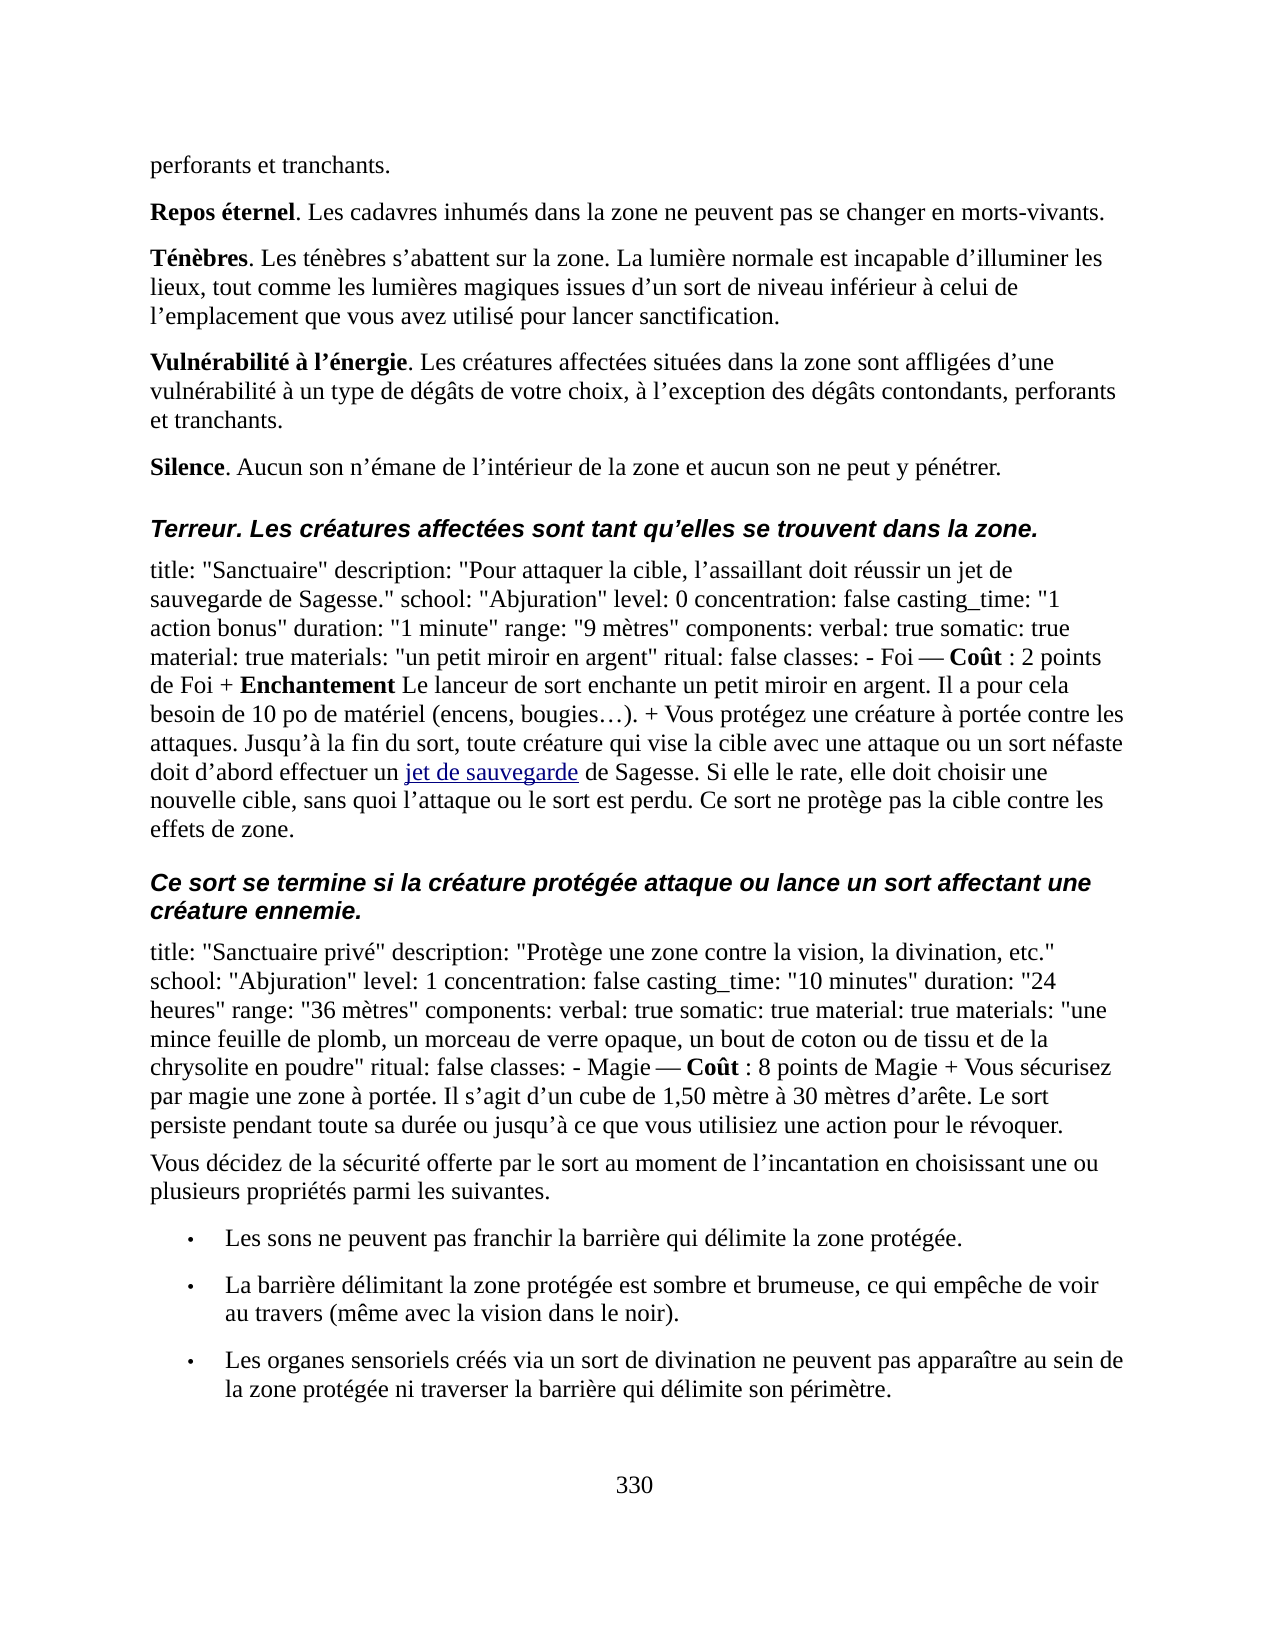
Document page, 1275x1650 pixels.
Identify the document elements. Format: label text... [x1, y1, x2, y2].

text title: "Sanctuaire" description: "Pour attaquer la cible, l’assaillant doit réussir un jet de sauvegarde de Sagesse." school: "Abjuration" level: 0 concentration: false casting_time: "1 action bonus" duration: "1 minute" range: "9 mètres" components: verbal: true somatic: true material: true materials: "un petit miroir en argent" ritual: false classes: - Foi — Coût : 2 points de Foi + Enchantement Le lanceur de sort enchante un petit miroir en argent. Il a pour cela besoin de 10 po de matériel (encens, bougies…​). + Vous protégez une créature à portée contre les attaques. Jusqu’à la fin du sort, toute créature qui vise la cible avec une attaque ou un sort néfaste doit d’abord effectuer un jet de sauvegarde de Sagesse. Si elle le rate, elle doit choisir une nouvelle cible, sans quoi l’attaque ou le sort est perdu. Ce sort ne protège pas la cible contre les effets de zone. [150, 555, 1125, 843]
text title: "Sanctuaire privé" description: "Protège une zone contre la vision, la divination, etc." school: "Abjuration" level: 1 concentration: false casting_time: "10 minutes" duration: "24 heures" range: "36 mètres" components: verbal: true somatic: true material: true materials: "une mince feuille de plomb, un morceau de verre opaque, un bout de coton ou de tissu et de la chrysolite en poudre" ritual: false classes: - Magie — Coût : 8 points de Magie + Vous sécurisez par magie une zone à portée. Il s’agit d’un cube de 1,50 mètre à 30 mètres d’arête. Le sort persiste pendant toute sa durée ou jusqu’à ce que vous utilisiez une action pour le révoquer. [150, 937, 1125, 1139]
list Les sons ne peuvent pas franchir la barrière qui délimite la zone protégée. [187, 1223, 1125, 1252]
list Les organes sensoriels créés via un sort de divination ne peuvent pas apparaître au sein de la zone protégée ni traverser la barrière qui délimite son périmètre. [187, 1345, 1125, 1403]
subtitle Terreur. Les créatures affectées sont tant qu’elles se trouvent dans la zone. [150, 514, 1125, 543]
text Vous décidez de la sécurité offerte par le sort au moment de l’incantation en choisissant une ou plusieurs propriétés parmi les suivantes. [150, 1148, 1125, 1205]
list La barrière délimitant la zone protégée est sombre et brumeuse, ce qui empêche de voir au travers (même avec la vision dans le noir). [187, 1270, 1125, 1327]
text Ténèbres. Les ténèbres s’abattent sur la zone. La lumière normale est incapable d’illuminer les lieux, tout comme les lumières magiques issues d’un sort de niveau inférieur à celui de l’emplacement que vous avez utilisé pour lancer sanctification. [150, 243, 1125, 329]
subtitle Ce sort se termine si la créature protégée attaque ou lance un sort affectant une créature ennemie. [150, 868, 1125, 925]
text Silence. Aucun son n’émane de l’intérieur de la zone et aucun son ne peut y pénétrer. [150, 452, 1125, 480]
text Vulnérabilité à l’énergie. Les créatures affectées situées dans la zone sont affligées d’une vulnérabilité à un type de dégâts de votre choix, à l’exception des dégâts contondants, perforants et tranchants. [150, 347, 1125, 434]
text perforants et tranchants. [150, 150, 1125, 179]
text Repos éternel. Les cadavres inhumés dans la zone ne peuvent pas se changer en morts-vivants. [150, 197, 1125, 225]
